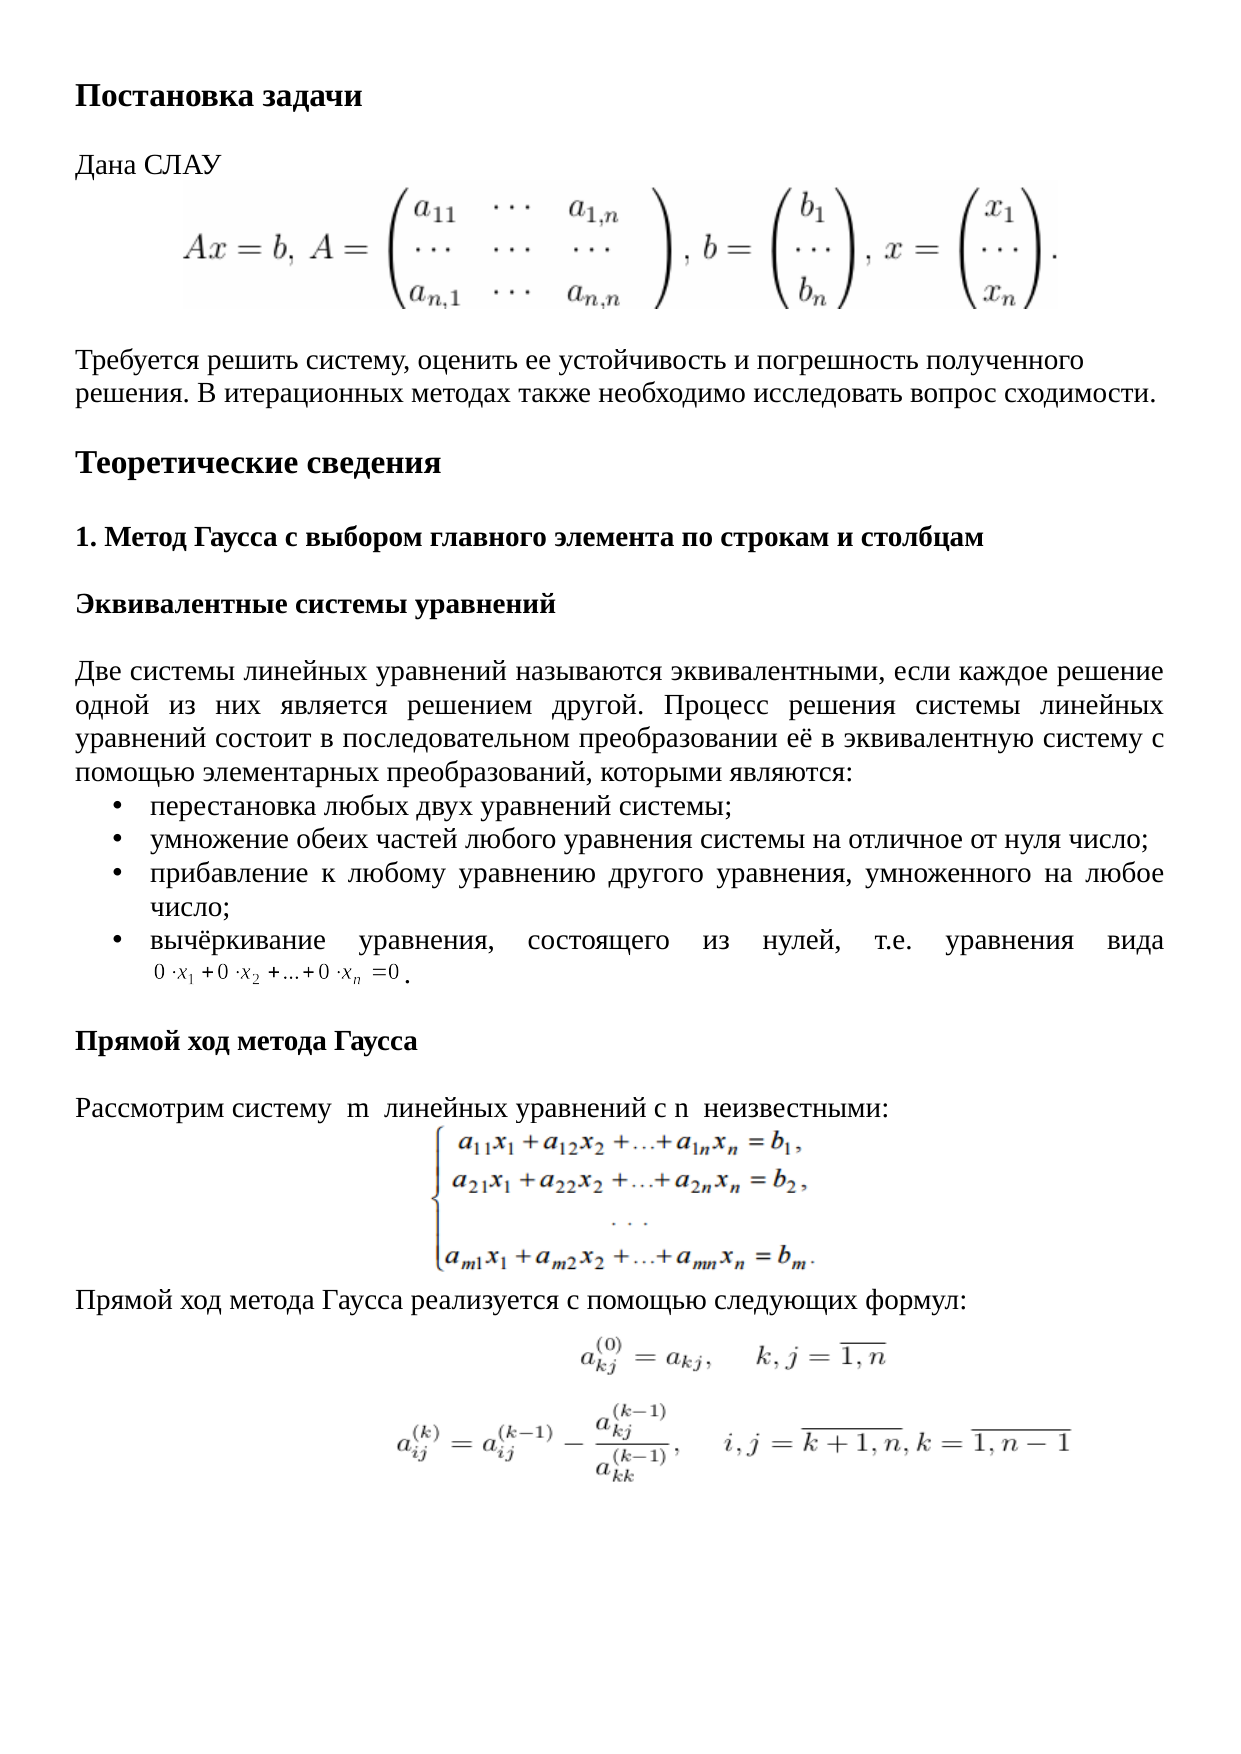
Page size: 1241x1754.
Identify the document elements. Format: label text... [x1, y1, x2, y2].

picture [72, 1323, 1138, 1482]
list вычёркивание уравнения, состоящего из нулей, т.е. уравнения вида . [112, 922, 1166, 989]
text Теоретические сведения [75, 443, 1166, 481]
text Прямой ход метода Гаусса реализуется с помощью следующих формул: [75, 1282, 1166, 1316]
list перестановка любых двух уравнений системы; [112, 788, 1166, 821]
list Прямой ход метода Гаусса [75, 1023, 1166, 1056]
text Постановка задачи [75, 75, 1166, 113]
text Рассмотрим систему m линейных уравнений с n неизвестными: [75, 1090, 1166, 1123]
picture [182, 180, 1058, 309]
text 1. Метод Гаусса с выбором главного элемента по строкам и столбцам [75, 519, 1166, 553]
list Эквивалентные системы уравнений [75, 586, 1166, 620]
picture [421, 1123, 819, 1282]
text Дана СЛАУ [75, 147, 1166, 180]
text Требуется решить систему, оценить ее устойчивость и погрешность полученного решения. В итерационных методах также необходимо исследовать вопрос сходимости. [75, 342, 1166, 409]
list прибавление к любому уравнению другого уравнения, умноженного на любое число; [112, 855, 1166, 922]
text Две системы линейных уравнений называются эквивалентными, если каждое решение одной из них является решением другой. Процесс решения системы линейных уравнений состоит в последовательном преобразовании её в эквивалентную систему с помощью элементарных преобразований, которыми являются: [75, 653, 1166, 788]
list умножение обеих частей любого уравнения системы на отличное от нуля число; [112, 821, 1166, 855]
